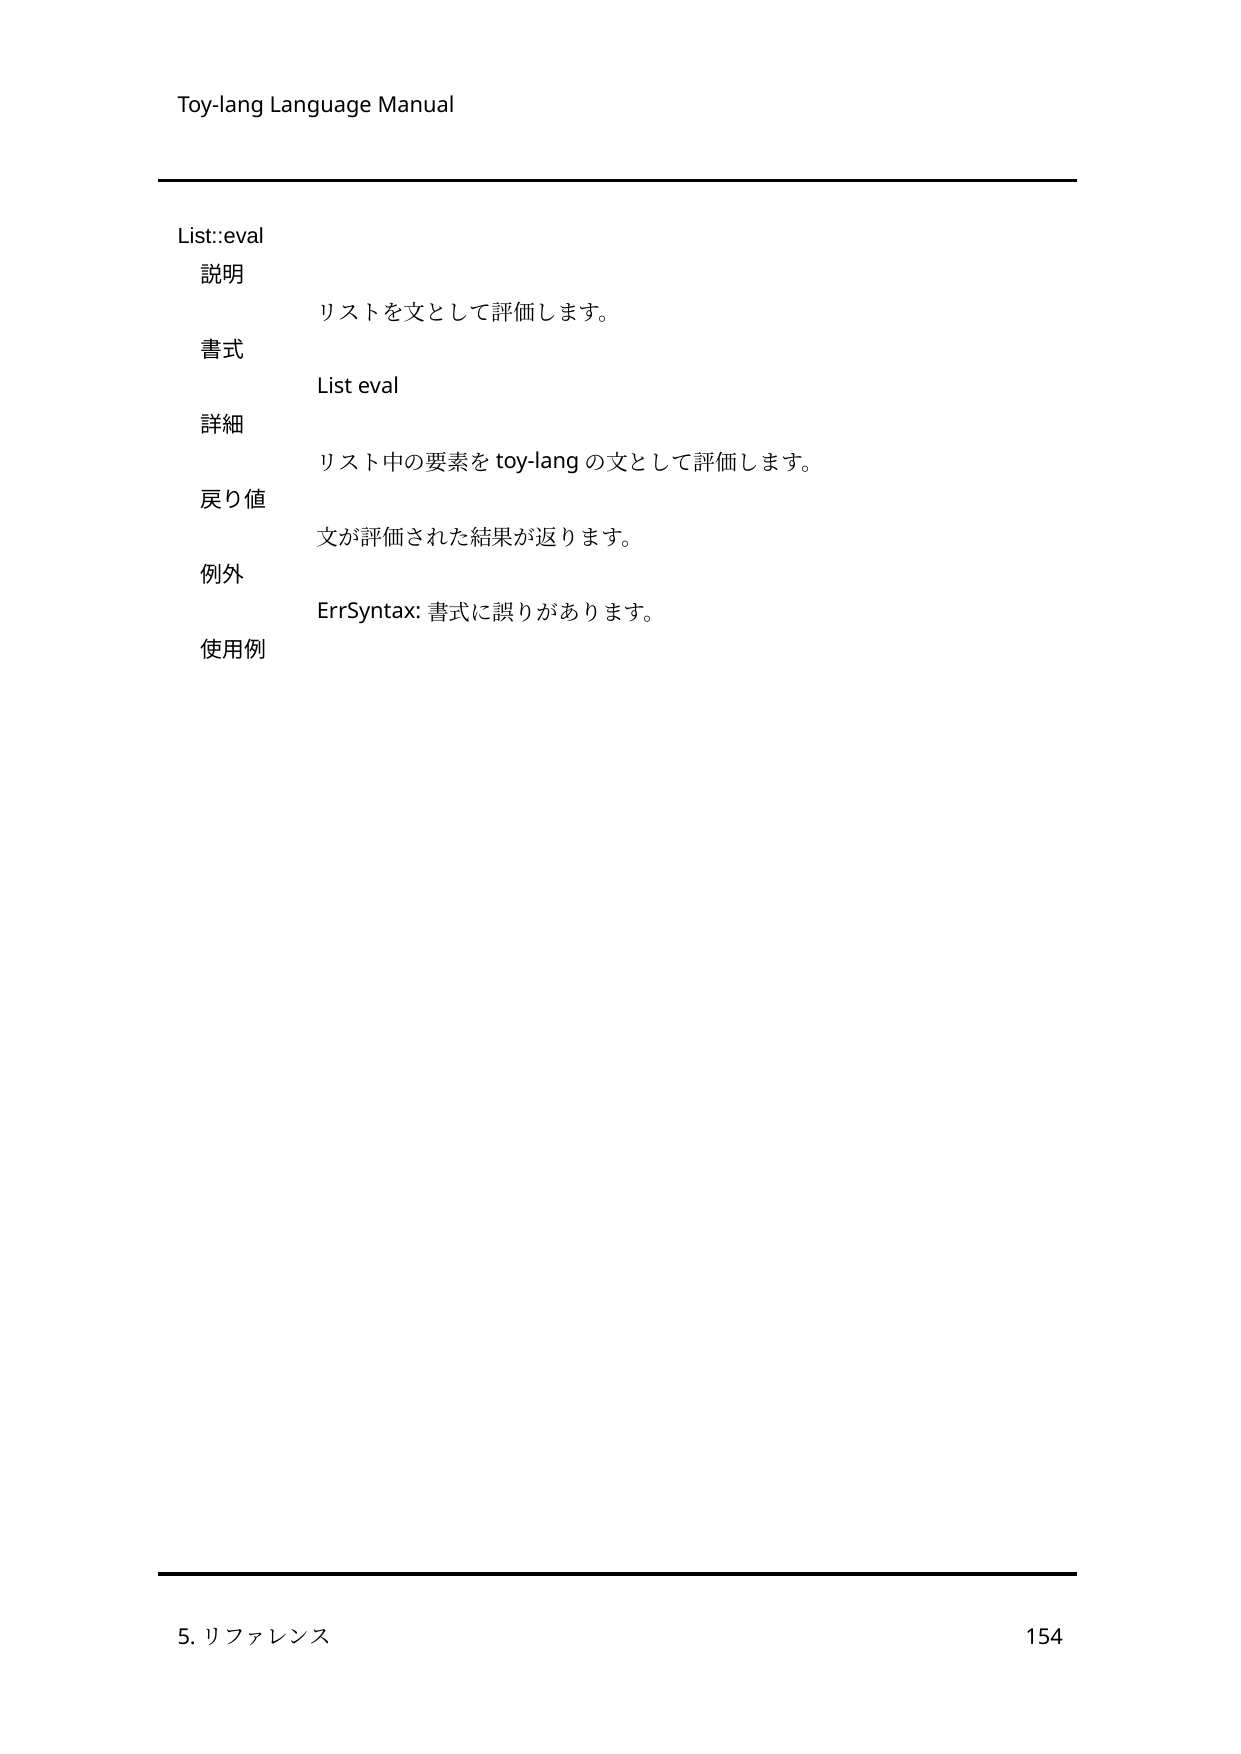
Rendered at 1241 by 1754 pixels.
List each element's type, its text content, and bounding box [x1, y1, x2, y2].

subtitle List::eval [177, 217, 1063, 254]
table_cell ErrSyntax: 書式に誤りがあります。 [317, 554, 1063, 629]
table_header リストを文として評価します。 [317, 254, 1063, 329]
table_cell 詳細 [200, 404, 317, 479]
table_cell 例外 [200, 554, 317, 629]
table_header 説明 [200, 254, 317, 329]
table_cell 書式 [200, 329, 317, 404]
table_cell List eval [317, 329, 1063, 404]
table_cell リスト中の要素をtoy-langの文として評価します。 [317, 404, 1063, 479]
table_cell 使用例 [200, 629, 317, 704]
table_cell 戻り値 [200, 479, 317, 554]
table_cell 文が評価された結果が返ります。 [317, 479, 1063, 554]
table_cell [317, 629, 1063, 704]
